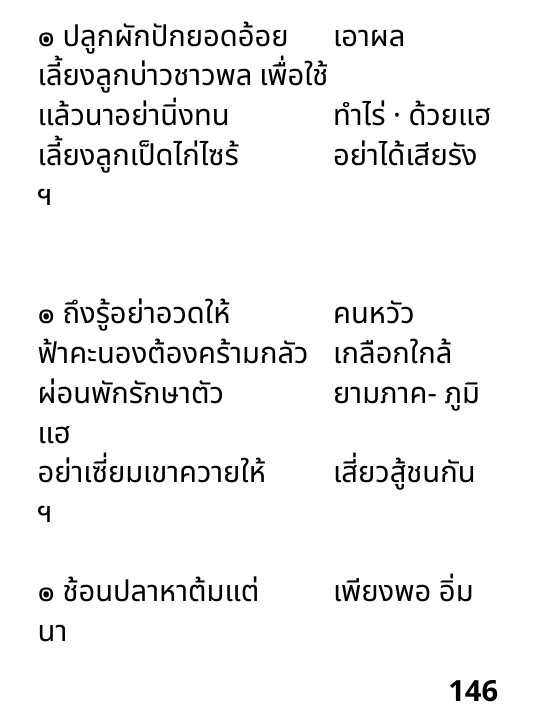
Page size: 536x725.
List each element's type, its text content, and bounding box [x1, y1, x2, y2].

text เลี้ยงลูกเป็ดไก่ไซร้ อย่าได้เสียรัง ฯ [37, 134, 498, 213]
text ๏ ปลูกผักปักยอดอ้อย เอาผล [37, 15, 498, 55]
text แล้วนาอย่านิ่งทน ทำไร่ · ด้วยแฮ [37, 94, 498, 134]
text ๏ ถึงรู้อย่าอวดให้ คนหวัว [37, 293, 498, 332]
text เลี้ยงลูกบ่าวชาวพล เพื่อใช้ [37, 55, 498, 94]
text ผ่อนพักรักษาตัว ยามภาค- ภูมิแฮ [37, 372, 498, 452]
text อย่าเซี่ยมเขาควายให้ เสี่ยวสู้ชนกัน ฯ [37, 452, 498, 531]
text ฟ้าคะนองต้องคร้ามกลัว เกลือกใกล้ [37, 332, 498, 372]
text ๏ ช้อนปลาหาต้มแต่ เพียงพอ อิ่มนา [37, 571, 498, 650]
